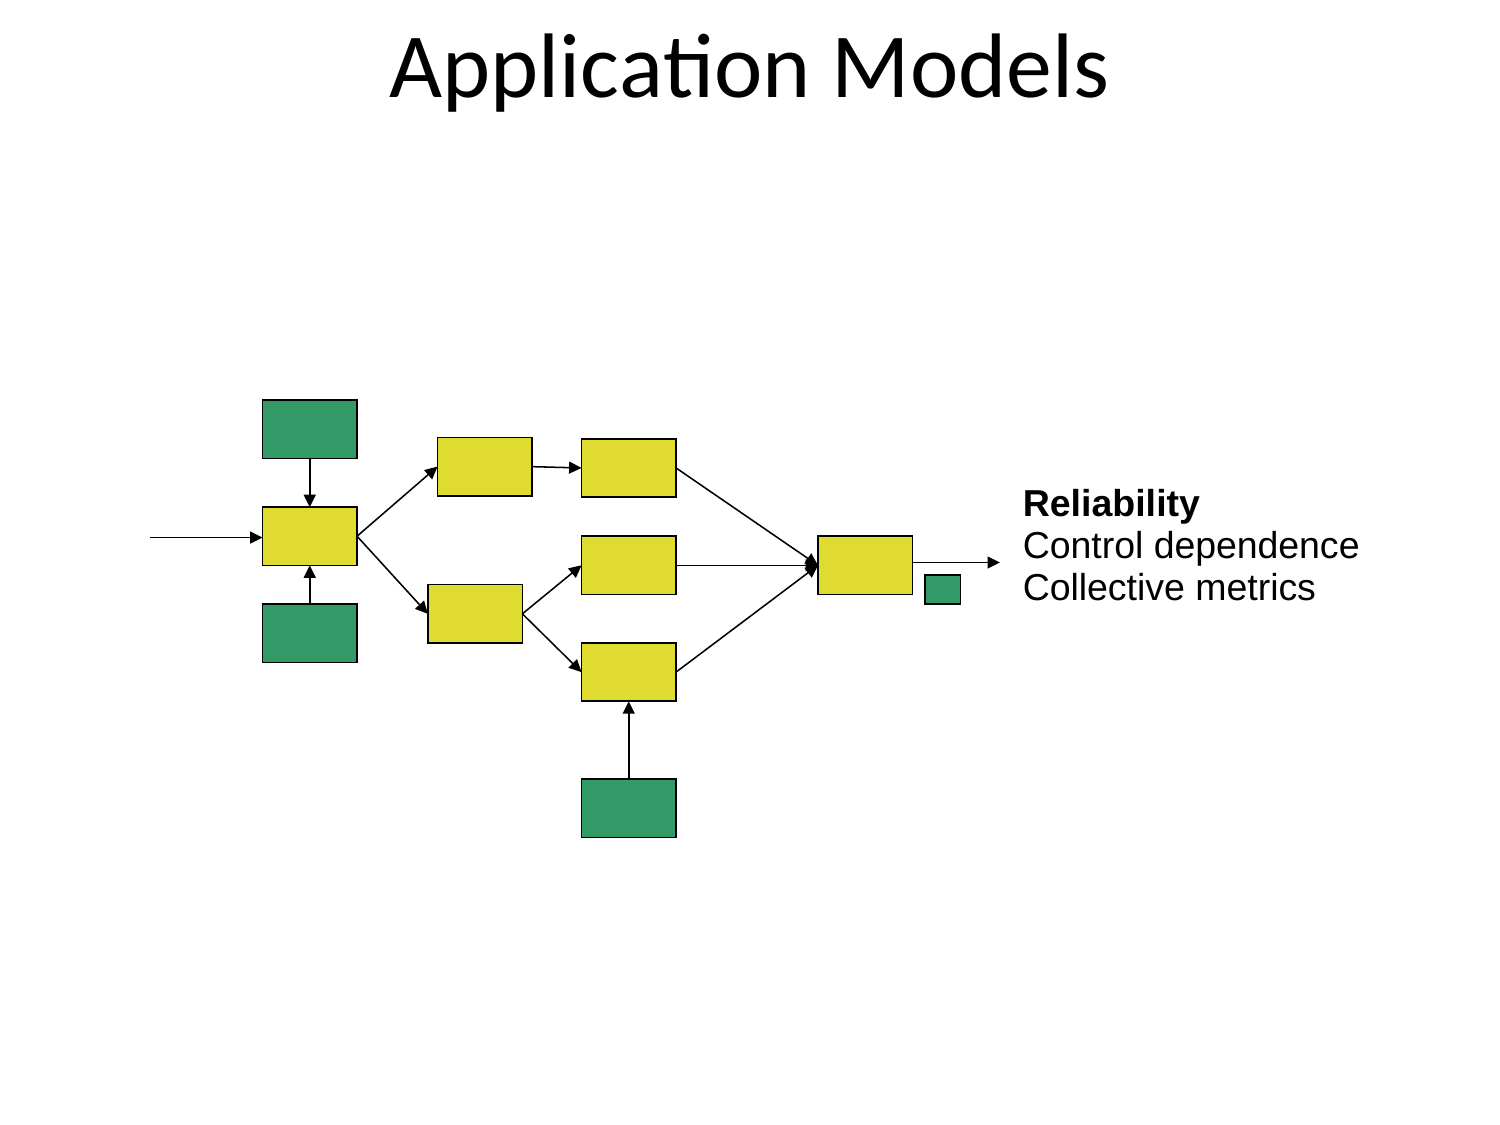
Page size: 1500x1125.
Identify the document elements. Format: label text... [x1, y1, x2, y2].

text_box [427, 584, 523, 643]
text_box [581, 642, 677, 702]
text_box [581, 779, 677, 838]
text_box [262, 604, 357, 663]
text_box [817, 536, 913, 595]
text_box [262, 507, 357, 566]
text_box [262, 399, 357, 459]
text_box [581, 438, 677, 498]
text_box [437, 437, 532, 496]
text_box [581, 536, 677, 595]
text_box Reliability Control dependence Collective metrics [1008, 474, 1375, 659]
text_box [924, 575, 961, 605]
title Application Models [75, 0, 1426, 151]
